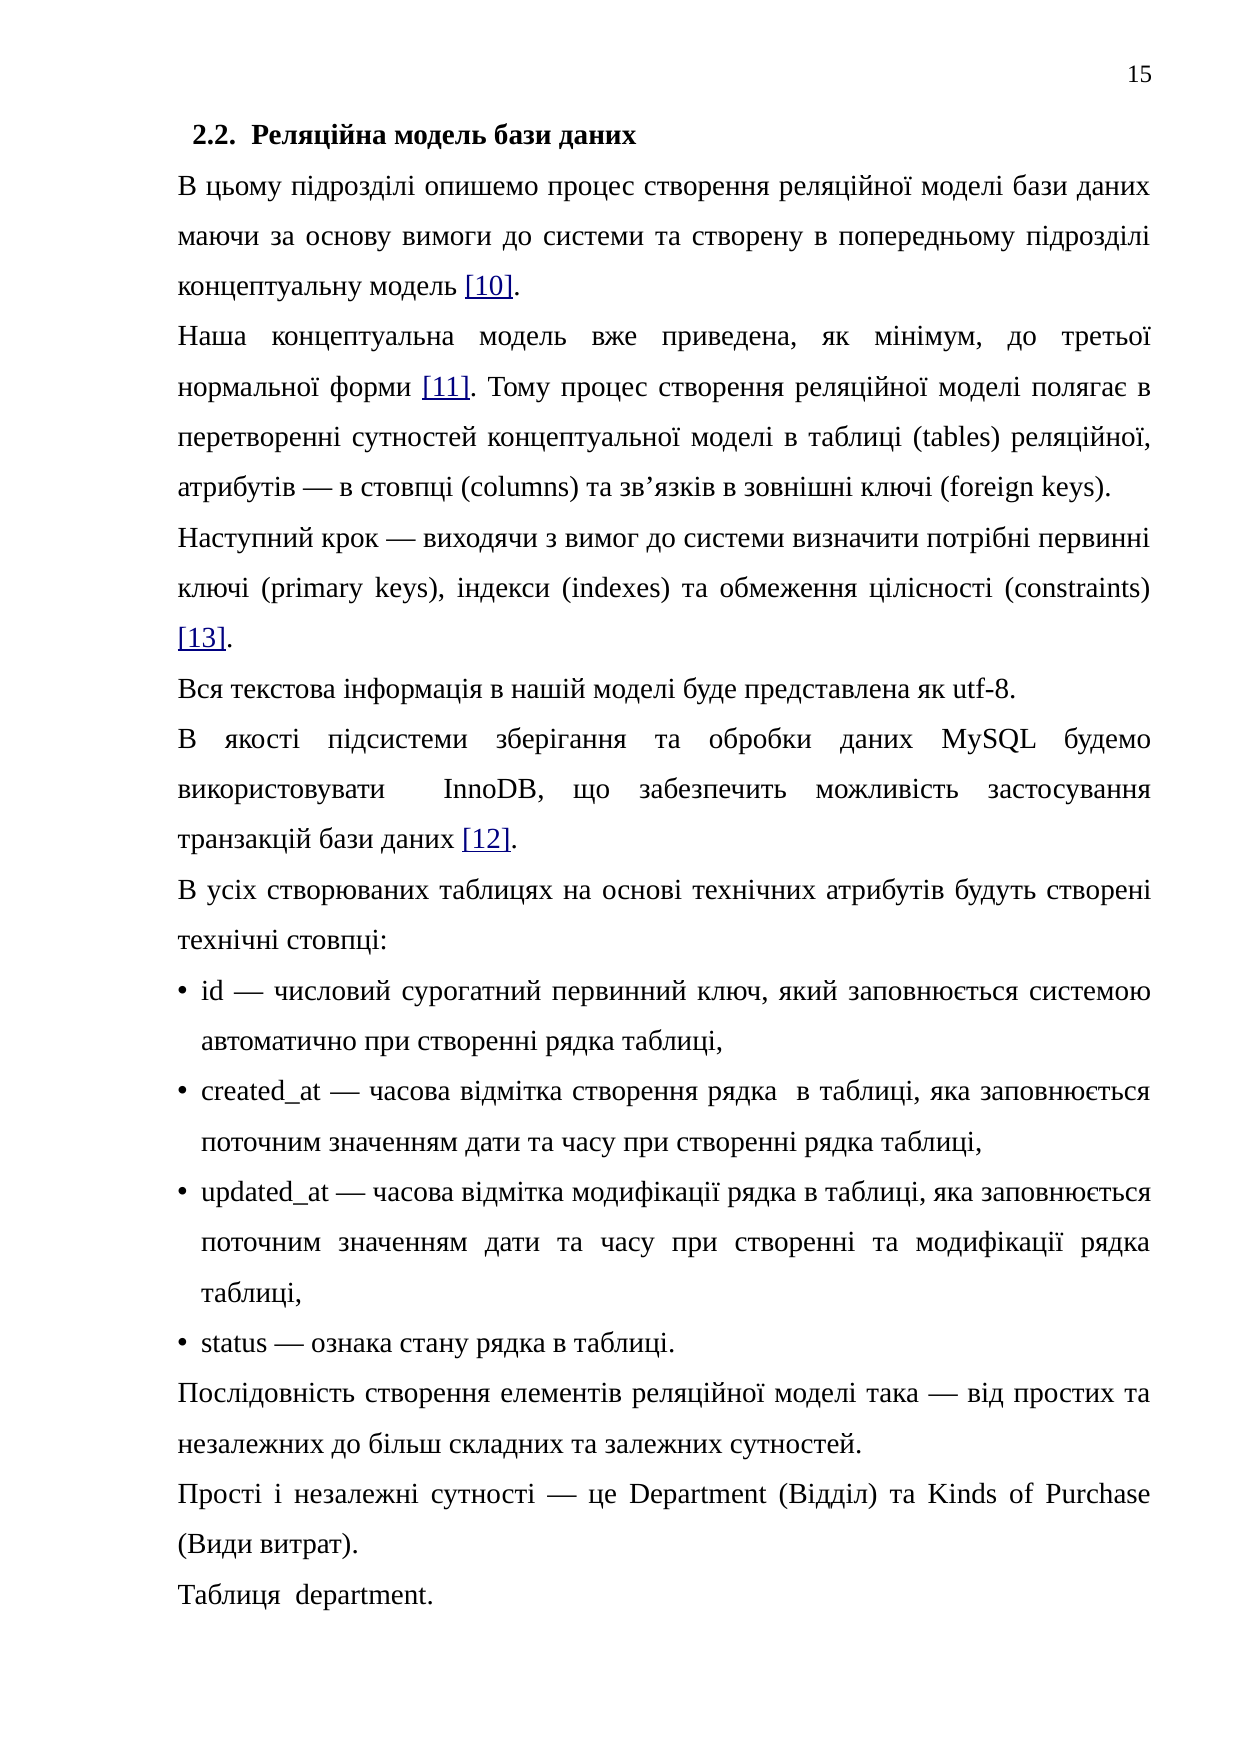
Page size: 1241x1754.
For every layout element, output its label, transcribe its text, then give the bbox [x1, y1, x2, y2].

text В якості підсистеми зберігання та обробки даних MySQL будемо використовувати InnoDB, що забезпечить можливість застосування транзакцій бази даних [12]. [177, 721, 1152, 855]
text Таблиця department. [177, 1577, 1152, 1610]
list id — числовий сурогатний первинний ключ, який заповнюється системою автоматично при створенні рядка таблиці, [177, 973, 1152, 1057]
text В цьому підрозділі опишемо процес створення реляційної моделі бази даних маючи за основу вимоги до системи та створену в попередньому підрозділі концептуальну модель [10]. [177, 168, 1152, 302]
text Прості і незалежні сутності — це Department (Відділ) та Kinds of Purchase (Види витрат). [177, 1476, 1152, 1560]
text Вся текстова інформація в нашій моделі буде представлена як utf-8. [177, 671, 1152, 704]
list updated_at — часова відмітка модифікації рядка в таблиці, яка заповнюється поточним значенням дати та часу при створенні та модифікації рядка таблиці, [177, 1174, 1152, 1308]
subtitle Реляційна модель бази даних [177, 117, 1152, 151]
list created_at — часова відмітка створення рядка в таблиці, яка заповнюється поточним значенням дати та часу при створенні рядка таблиці, [177, 1073, 1152, 1157]
text Наша концептуальна модель вже приведена, як мінімум, до третьої нормальної форми [11]. Тому процес створення реляційної моделі полягає в перетворенні сутностей концептуальної моделі в таблиці (tables) реляційної, атрибутів — в стовпці (columns) та зв’язків в зовнішні ключі (foreign keys). [177, 318, 1152, 503]
text Послідовність створення елементів реляційної моделі така — від простих та незалежних до більш складних та залежних сутностей. [177, 1376, 1152, 1459]
text Наступний крок — виходячи з вимог до системи визначити потрібні первинні ключі (primary keys), індекси (indexes) та обмеження цілісності (constraints) [13]. [177, 520, 1152, 654]
list status — ознака стану рядка в таблиці. [177, 1325, 1152, 1359]
text В усіх створюваних таблицях на основі технічних атрибутів будуть створені технічні стовпці: [177, 872, 1152, 956]
